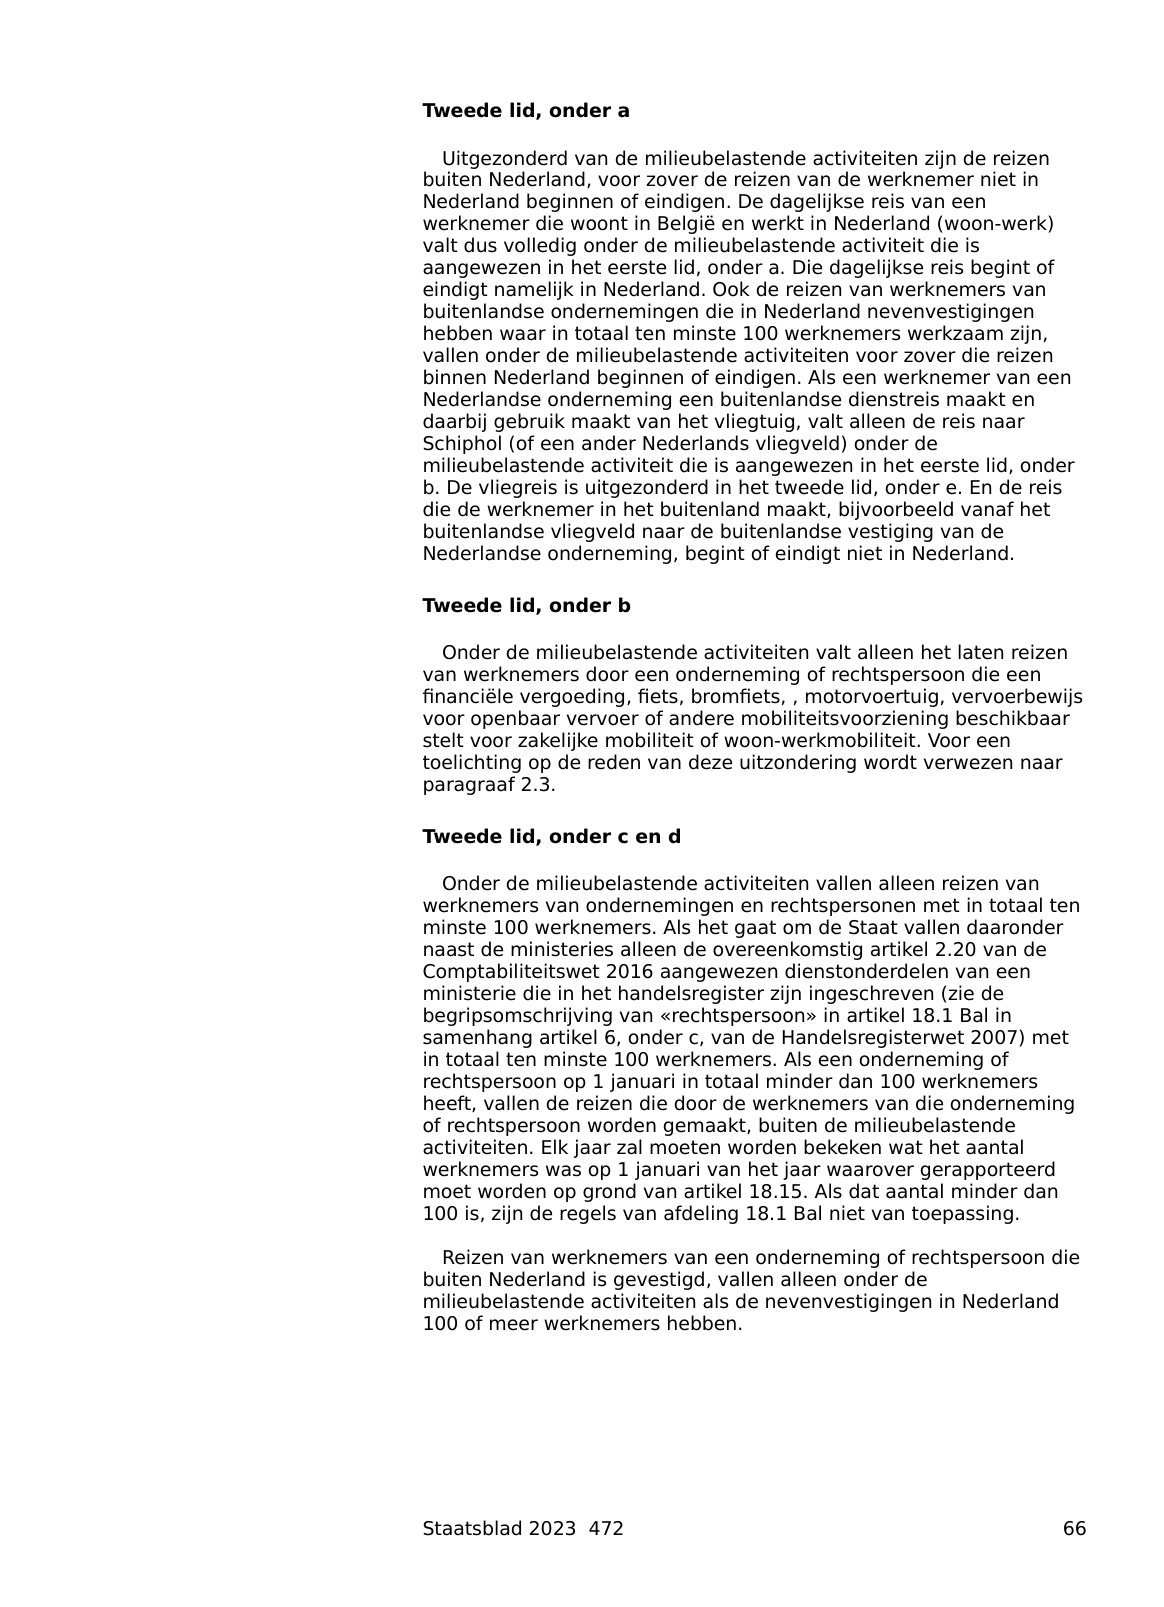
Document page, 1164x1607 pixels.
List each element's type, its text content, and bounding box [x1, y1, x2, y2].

text Uitgezonderd van de milieubelastende activiteiten zijn de reizen buiten Nederland, voor zover de reizen van de werknemer niet in Nederland beginnen of eindigen. De dagelijkse reis van een werknemer die woont in België en werkt in Nederland (woon-werk) valt dus volledig onder de milieubelastende activiteit die is aangewezen in het eerste lid, onder a. Die dagelijkse reis begint of eindigt namelijk in Nederland. Ook de reizen van werknemers van buitenlandse ondernemingen die in Nederland nevenvestigingen hebben waar in totaal ten minste 100 werknemers werkzaam zijn, vallen onder de milieubelastende activiteiten voor zover die reizen binnen Nederland beginnen of eindigen. Als een werknemer van een Nederlandse onderneming een buitenlandse dienstreis maakt en daarbij gebruik maakt van het vliegtuig, valt alleen de reis naar Schiphol (of een ander Nederlands vliegveld) onder de milieubelastende activiteit die is aangewezen in het eerste lid, onder b. De vliegreis is uitgezonderd in het tweede lid, onder e. En de reis die de werknemer in het buitenland maakt, bijvoorbeeld vanaf het buitenlandse vliegveld naar de buitenlandse vestiging van de Nederlandse onderneming, begint of eindigt niet in Nederland. [422, 147, 1087, 565]
subtitle Tweede lid, onder c en d [422, 826, 1087, 848]
text Onder de milieubelastende activiteiten vallen alleen reizen van werknemers van ondernemingen en rechtspersonen met in totaal ten minste 100 werknemers. Als het gaat om de Staat vallen daaronder naast de ministeries alleen de overeenkomstig artikel 2.20 van de Comptabiliteitswet 2016 aangewezen dienstonderdelen van een ministerie die in het handelsregister zijn ingeschreven (zie de begripsomschrijving van «rechtspersoon» in artikel 18.1 Bal in samenhang artikel 6, onder c, van de Handelsregisterwet 2007) met in totaal ten minste 100 werknemers. Als een onderneming of rechtspersoon op 1 januari in totaal minder dan 100 werknemers heeft, vallen de reizen die door de werknemers van die onderneming of rechtspersoon worden gemaakt, buiten de milieubelastende activiteiten. Elk jaar zal moeten worden bekeken wat het aantal werknemers was op 1 januari van het jaar waarover gerapporteerd moet worden op grond van artikel 18.15. Als dat aantal minder dan 100 is, zijn de regels van afdeling 18.1 Bal niet van toepassing. [422, 873, 1087, 1224]
subtitle Tweede lid, onder b [422, 595, 1087, 617]
text Onder de milieubelastende activiteiten valt alleen het laten reizen van werknemers door een onderneming of rechtspersoon die een financiële vergoeding, fiets, bromfiets, , motorvoertuig, vervoerbewijs voor openbaar vervoer of andere mobiliteitsvoorziening beschikbaar stelt voor zakelijke mobiliteit of woon-werkmobiliteit. Voor een toelichting op de reden van deze uitzondering wordt verwezen naar paragraaf 2.3. [422, 642, 1087, 796]
text Reizen van werknemers van een onderneming of rechtspersoon die buiten Nederland is gevestigd, vallen alleen onder de milieubelastende activiteiten als de nevenvestigingen in Nederland 100 of meer werknemers hebben. [422, 1247, 1087, 1334]
subtitle Tweede lid, onder a [422, 100, 1087, 122]
